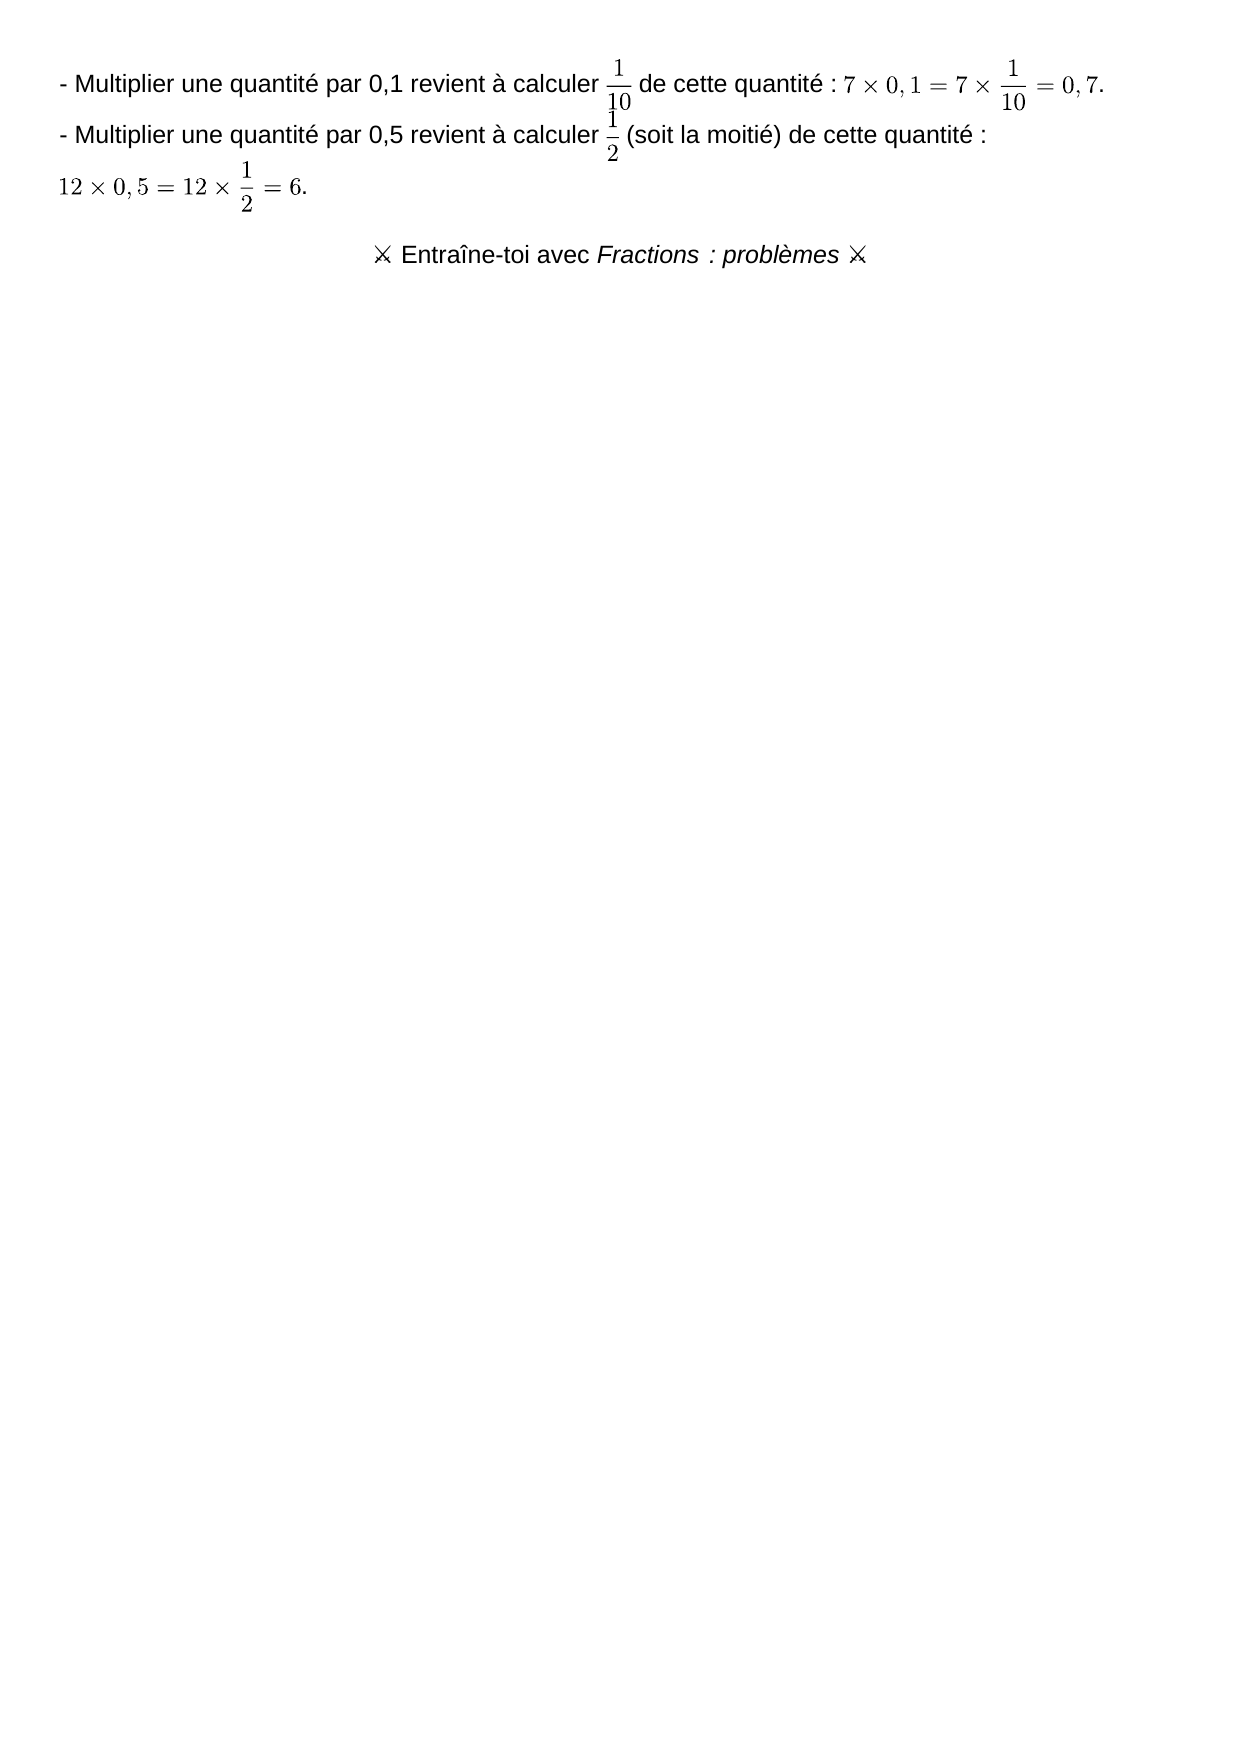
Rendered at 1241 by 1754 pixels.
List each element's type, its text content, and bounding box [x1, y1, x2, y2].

text - Multiplier une quantité par 0,1 revient à calculer de cette quantité : . - Multiplier une quantité par 0,5 revient à calculer (soit la moitié) de cette quantité : . [59, 59, 1181, 212]
text ⚔️ Entraîne-toi avec Fractions : problèmes ⚔️ [59, 212, 1181, 269]
